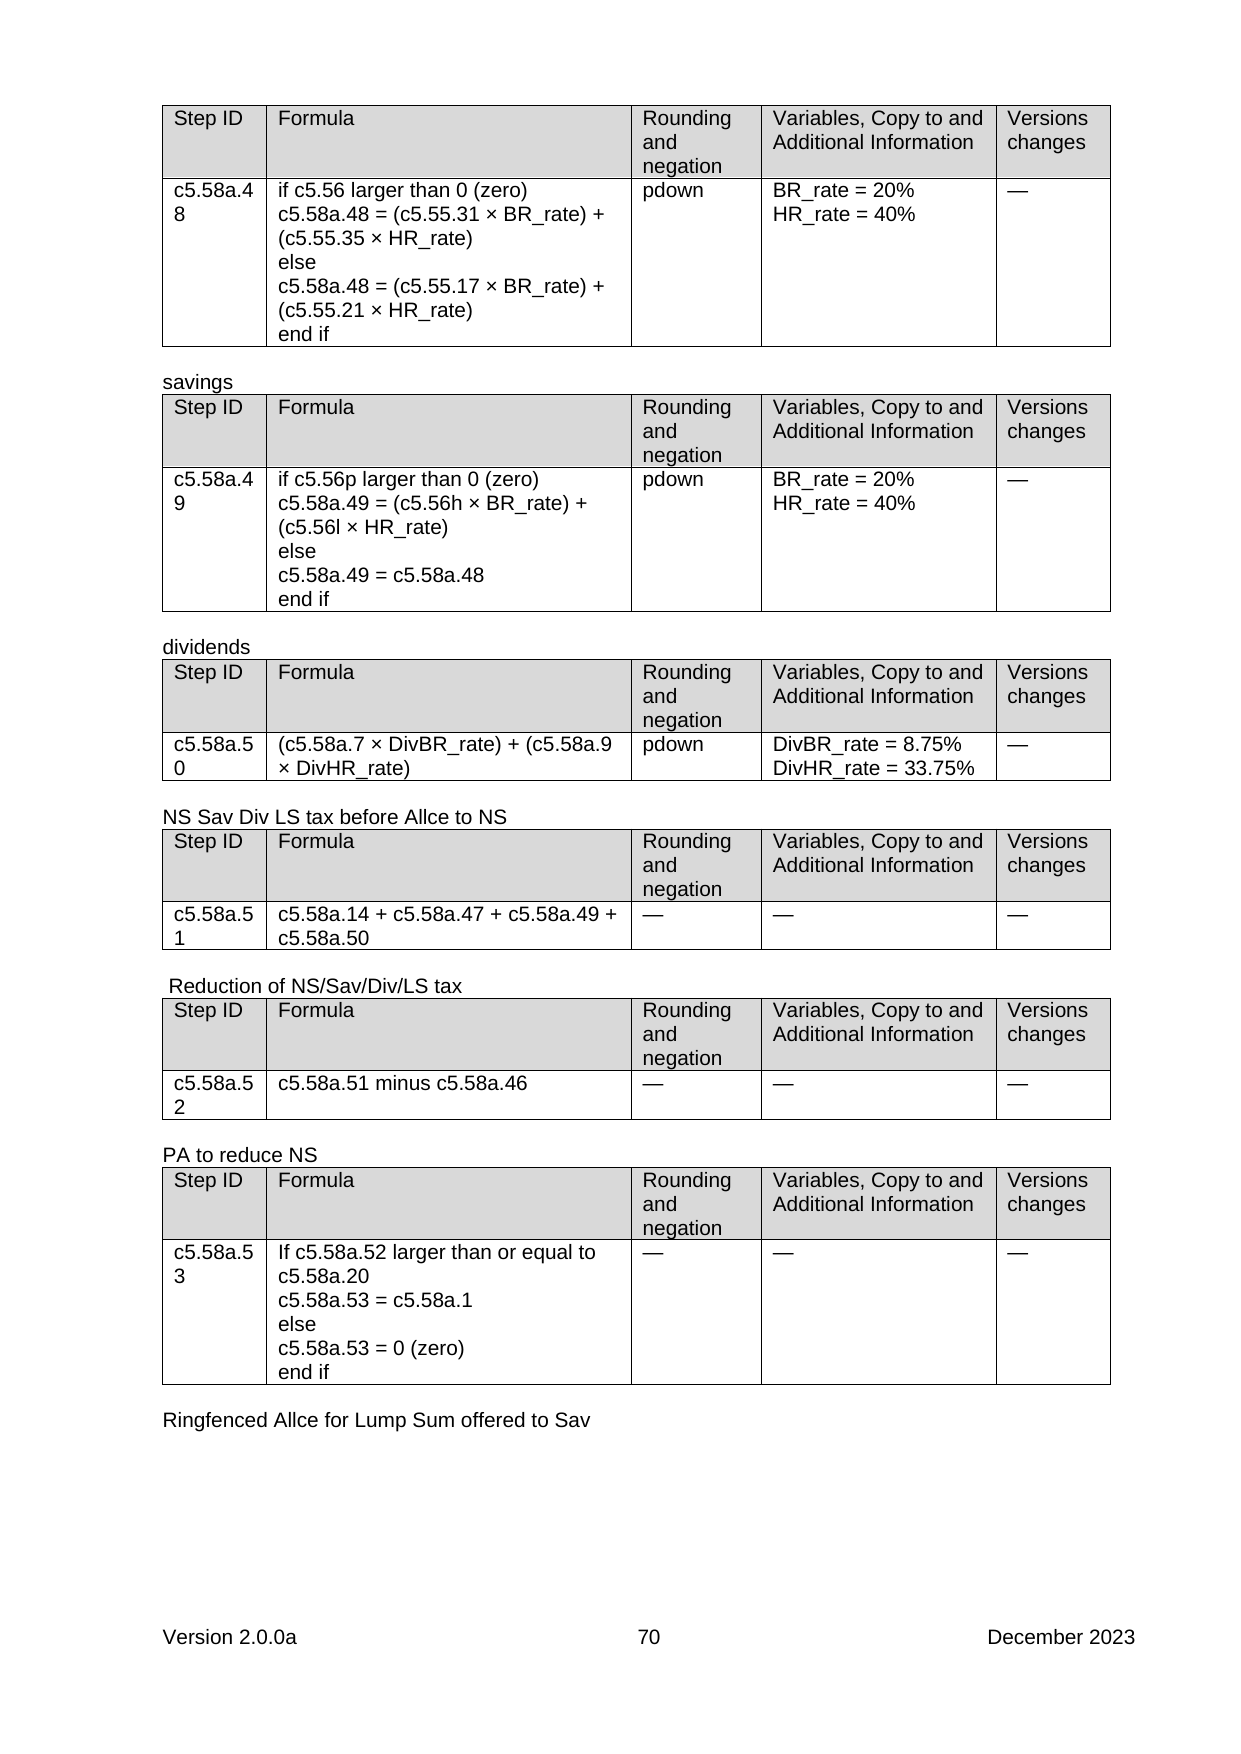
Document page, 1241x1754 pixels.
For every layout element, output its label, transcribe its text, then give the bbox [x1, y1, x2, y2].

table_header Rounding and negation [632, 660, 761, 732]
text dividends [162, 635, 1135, 659]
table_header Formula [267, 395, 631, 466]
table_header Step ID [163, 1168, 266, 1239]
table_header Step ID [163, 999, 266, 1070]
table_header Versions changes [997, 1168, 1110, 1239]
text NS Sav Div LS tax before Allce to NS [162, 804, 1135, 828]
table_cell — [997, 468, 1110, 611]
table_header Variables, Copy to and Additional Information [762, 106, 996, 177]
table_cell c5.58a.50 [163, 733, 266, 780]
table_cell c5.58a.51 [163, 902, 266, 949]
table_header Formula [267, 1168, 631, 1239]
table_cell pdown [632, 733, 761, 780]
table_header Variables, Copy to and Additional Information [762, 999, 996, 1070]
table_header Rounding and negation [632, 1168, 761, 1239]
table_cell — [997, 179, 1110, 346]
table_header Versions changes [997, 830, 1110, 901]
table_header Step ID [163, 106, 266, 177]
table_cell if c5.56 larger than 0 (zero) c5.58a.48 = (c5.55.31 × BR_rate) + (c5.55.35 × HR_rate) else c5.58a.48 = (c5.55.17 × BR_rate) + (c5.55.21 × HR_rate) end if [267, 179, 631, 346]
table_header Variables, Copy to and Additional Information [762, 660, 996, 732]
table_cell c5.58a.51 minus c5.58a.46 [267, 1071, 631, 1118]
table_header Formula [267, 106, 631, 177]
table_cell BR_rate = 20% HR_rate = 40% [762, 179, 996, 346]
text savings [162, 370, 1135, 394]
table_header Rounding and negation [632, 106, 761, 177]
table_cell c5.58a.52 [163, 1071, 266, 1118]
table_cell c5.58a.14 + c5.58a.47 + c5.58a.49 + c5.58a.50 [267, 902, 631, 949]
text Reduction of NS/Sav/Div/LS tax [162, 974, 1135, 998]
table_cell — [762, 1240, 996, 1384]
table_header Step ID [163, 830, 266, 901]
table_cell — [632, 902, 761, 949]
table_header Formula [267, 999, 631, 1070]
table_cell c5.58a.49 [163, 468, 266, 611]
table_header Versions changes [997, 395, 1110, 466]
table_header Formula [267, 660, 631, 732]
table_header Step ID [163, 660, 266, 732]
table_header Variables, Copy to and Additional Information [762, 830, 996, 901]
table_header Rounding and negation [632, 830, 761, 901]
table_cell — [997, 1240, 1110, 1384]
table_header Versions changes [997, 660, 1110, 732]
table_header Variables, Copy to and Additional Information [762, 395, 996, 466]
table_header Step ID [163, 395, 266, 466]
table_cell If c5.58a.52 larger than or equal to c5.58a.20 c5.58a.53 = c5.58a.1 else c5.58a.53 = 0 (zero) end if [267, 1240, 631, 1384]
table_cell DivBR_rate = 8.75% DivHR_rate = 33.75% [762, 733, 996, 780]
text Ringfenced Allce for Lump Sum offered to Sav [162, 1408, 1135, 1432]
table_cell pdown [632, 179, 761, 346]
table_cell (c5.58a.7 × DivBR_rate) + (c5.58a.9 × DivHR_rate) [267, 733, 631, 780]
table_header Variables, Copy to and Additional Information [762, 1168, 996, 1239]
table_cell BR_rate = 20% HR_rate = 40% [762, 468, 996, 611]
table_cell c5.58a.53 [163, 1240, 266, 1384]
table_cell — [762, 1071, 996, 1118]
table_cell — [762, 902, 996, 949]
table_cell — [997, 902, 1110, 949]
table_cell — [997, 733, 1110, 780]
table_header Versions changes [997, 999, 1110, 1070]
table_header Versions changes [997, 106, 1110, 177]
table_cell — [632, 1240, 761, 1384]
table_cell — [632, 1071, 761, 1118]
table_cell c5.58a.48 [163, 179, 266, 346]
table_header Rounding and negation [632, 395, 761, 466]
table_cell — [997, 1071, 1110, 1118]
text PA to reduce NS [162, 1143, 1135, 1167]
table_header Rounding and negation [632, 999, 761, 1070]
table_header Formula [267, 830, 631, 901]
table_cell if c5.56p larger than 0 (zero) c5.58a.49 = (c5.56h × BR_rate) + (c5.56l × HR_rate) else c5.58a.49 = c5.58a.48 end if [267, 468, 631, 611]
table_cell pdown [632, 468, 761, 611]
